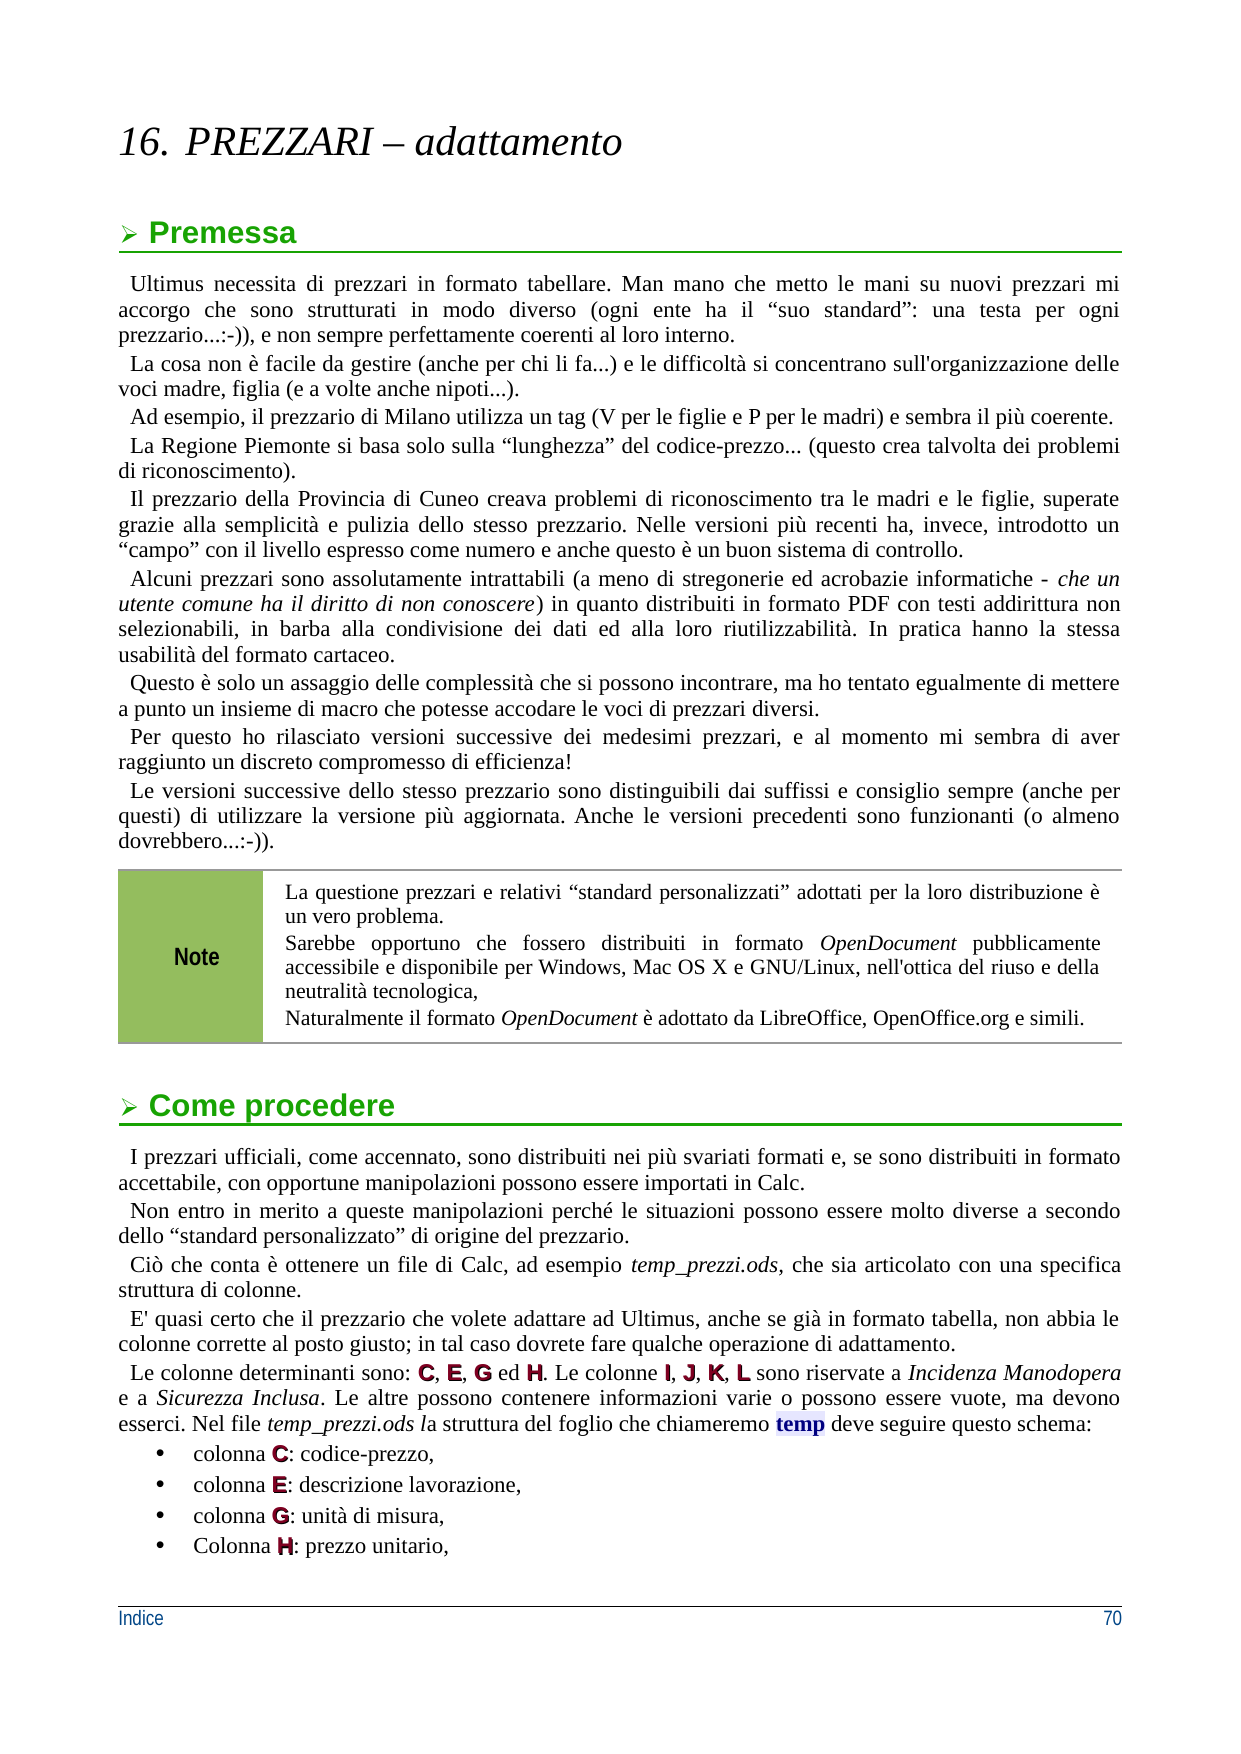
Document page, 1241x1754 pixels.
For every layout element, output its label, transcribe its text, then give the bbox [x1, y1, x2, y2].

subtitle Premessa [119, 216, 1122, 251]
text Le versioni successive dello stesso prezzario sono distinguibili dai suffissi e consiglio sempre (anche per questi) di utilizzare la versione più aggiornata. Anche le versioni precedenti sono funzionanti (o almeno dovrebbero...:-)). [118, 778, 1122, 854]
list colonna G: unità di misura, [156, 1501, 1122, 1528]
table_header Note [118, 871, 263, 1042]
text Per questo ho rilasciato versioni successive dei medesimi prezzari, e al momento mi sembra di aver raggiunto un discreto compromesso di efficienza! [118, 724, 1122, 775]
list Colonna H: prezzo unitario, [156, 1531, 1122, 1559]
text Questo è solo un assaggio delle complessità che si possono incontrare, ma ho tentato egualmente di mettere a punto un insieme di macro che potesse accodare le voci di prezzari diversi. [118, 670, 1122, 721]
text La Regione Piemonte si basa solo sulla “lunghezza” del codice-prezzo... (questo crea talvolta dei problemi di riconoscimento). [118, 433, 1122, 483]
list colonna E: descrizione lavorazione, [156, 1470, 1122, 1498]
subtitle PREZZARI – adattamento [118, 118, 1122, 164]
text Ciò che conta è ottenere un file di Calc, ad esempio temp_prezzi.ods, che sia articolato con una specifica struttura di colonne. [118, 1252, 1122, 1303]
text E' quasi certo che il prezzario che volete adattare ad Ultimus, anche se già in formato tabella, non abbia le colonne corrette al posto giusto; in tal caso dovrete fare qualche operazione di adattamento. [118, 1306, 1122, 1356]
list colonna C: codice-prezzo, [156, 1439, 1122, 1467]
subtitle Come procedere [119, 1088, 1122, 1123]
text Alcuni prezzari sono assolutamente intrattabili (a meno di stregonerie ed acrobazie informatiche - che un utente comune ha il diritto di non conoscere) in quanto distribuiti in formato PDF con testi addirittura non selezionabili, in barba alla condivisione dei dati ed alla loro riutilizzabilità. In pratica hanno la stessa usabilità del formato cartaceo. [118, 566, 1122, 667]
text Le colonne determinanti sono: C, E, G ed H. Le colonne I, J, K, L sono riservate a Incidenza Manodopera e a Sicurezza Inclusa. Le altre possono contenere informazioni varie o possono essere vuote, ma devono esserci. Nel file temp_prezzi.ods la struttura del foglio che chiameremo temp deve seguire questo schema: [118, 1359, 1122, 1436]
text I prezzari ufficiali, come accennato, sono distribuiti nei più svariati formati e, se sono distribuiti in formato accettabile, con opportune manipolazioni possono essere importati in Calc. [118, 1144, 1122, 1195]
text Ad esempio, il prezzario di Milano utilizza un tag (V per le figlie e P per le madri) e sembra il più coerente. [118, 404, 1122, 430]
table_header La questione prezzari e relativi “standard personalizzati” adottati per la loro distribuzione è un vero problema. Sarebbe opportuno che fossero distribuiti in formato OpenDocument pubblicamente accessibile e disponibile per Windows, Mac OS X e GNU/Linux, nell'ottica del riuso e della neutralità tecnologica, Naturalmente il formato OpenDocument è adottato da LibreOffice, OpenOffice.org e simili. [264, 871, 1122, 1042]
text Il prezzario della Provincia di Cuneo creava problemi di riconoscimento tra le madri e le figlie, superate grazie alla semplicità e pulizia dello stesso prezzario. Nelle versioni più recenti ha, invece, introdotto un “campo” con il livello espresso come numero e anche questo è un buon sistema di controllo. [118, 486, 1122, 563]
text La cosa non è facile da gestire (anche per chi li fa...) e le difficoltà si concentrano sull'organizzazione delle voci madre, figlia (e a volte anche nipoti...). [118, 351, 1122, 401]
text Ultimus necessita di prezzari in formato tabellare. Man mano che metto le mani su nuovi prezzari mi accorgo che sono strutturati in modo diverso (ogni ente ha il “suo standard”: una testa per ogni prezzario...:-)), e non sempre perfettamente coerenti al loro interno. [118, 271, 1122, 348]
text Non entro in merito a queste manipolazioni perché le situazioni possono essere molto diverse a secondo dello “standard personalizzato” di origine del prezzario. [118, 1198, 1122, 1249]
